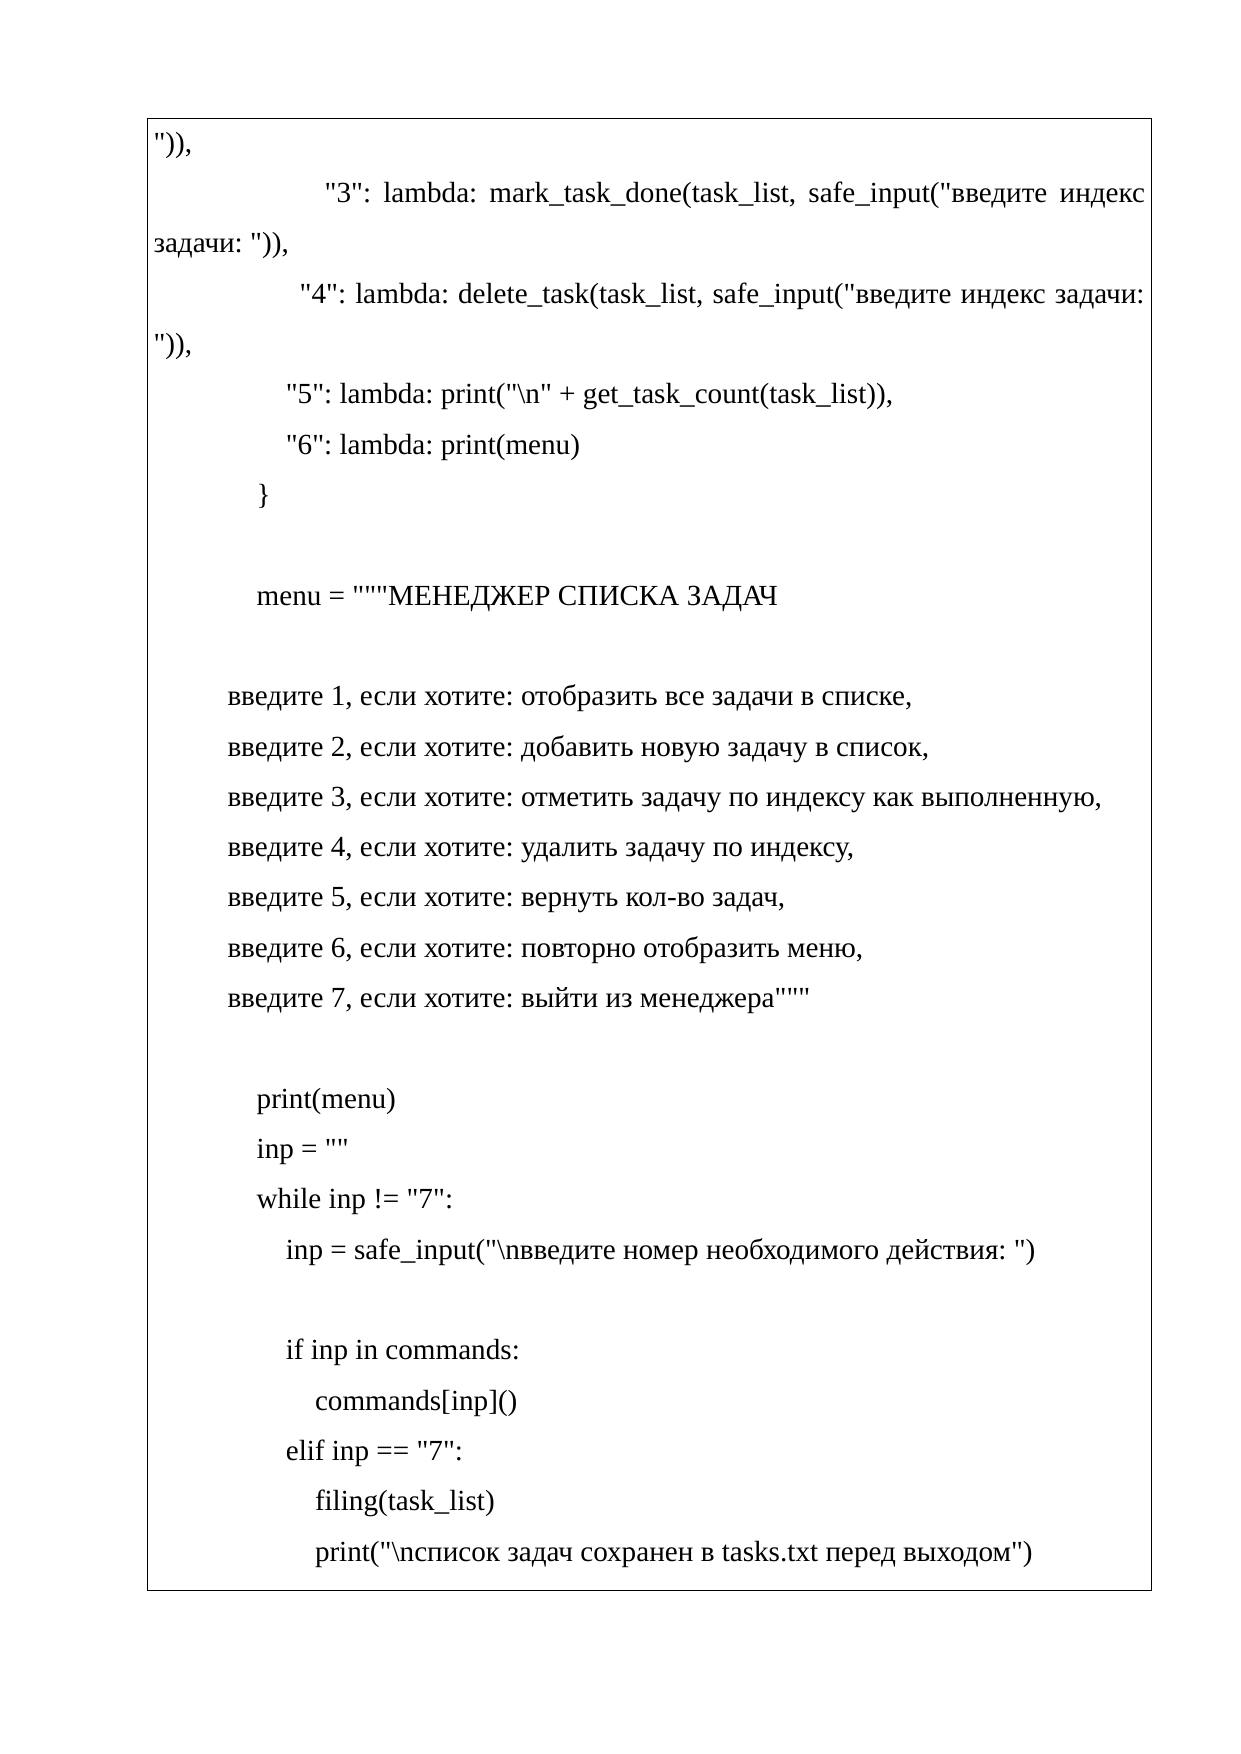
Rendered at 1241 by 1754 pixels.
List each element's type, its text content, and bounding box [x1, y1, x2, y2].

table_header ")), "3": lambda: mark_task_done(task_list, safe_input("введите индекс задачи: ")), "4": lambda: delete_task(task_list, safe_input("введите индекс задачи: ")), "5": lambda: print("\n" + get_task_count(task_list)), "6": lambda: print(menu) } menu = """МЕНЕДЖЕР СПИСКА ЗАДАЧ введите 1, если хотите: отобразить все задачи в списке, введите 2, если хотите: добавить новую задачу в список, введите 3, если хотите: отметить задачу по индексу как выполненную, введите 4, если хотите: удалить задачу по индексу, введите 5, если хотите: вернуть кол-во задач, введите 6, если хотите: повторно отобразить меню, введите 7, если хотите: выйти из менеджера""" print(menu) inp = "" while inp != "7": inp = safe_input("\nвведите номер необходимого действия: ") if inp in commands: commands[inp]() elif inp == "7": filing(task_list) print("\nсписок задач сохранен в tasks.txt перед выходом") [148, 119, 1151, 1589]
